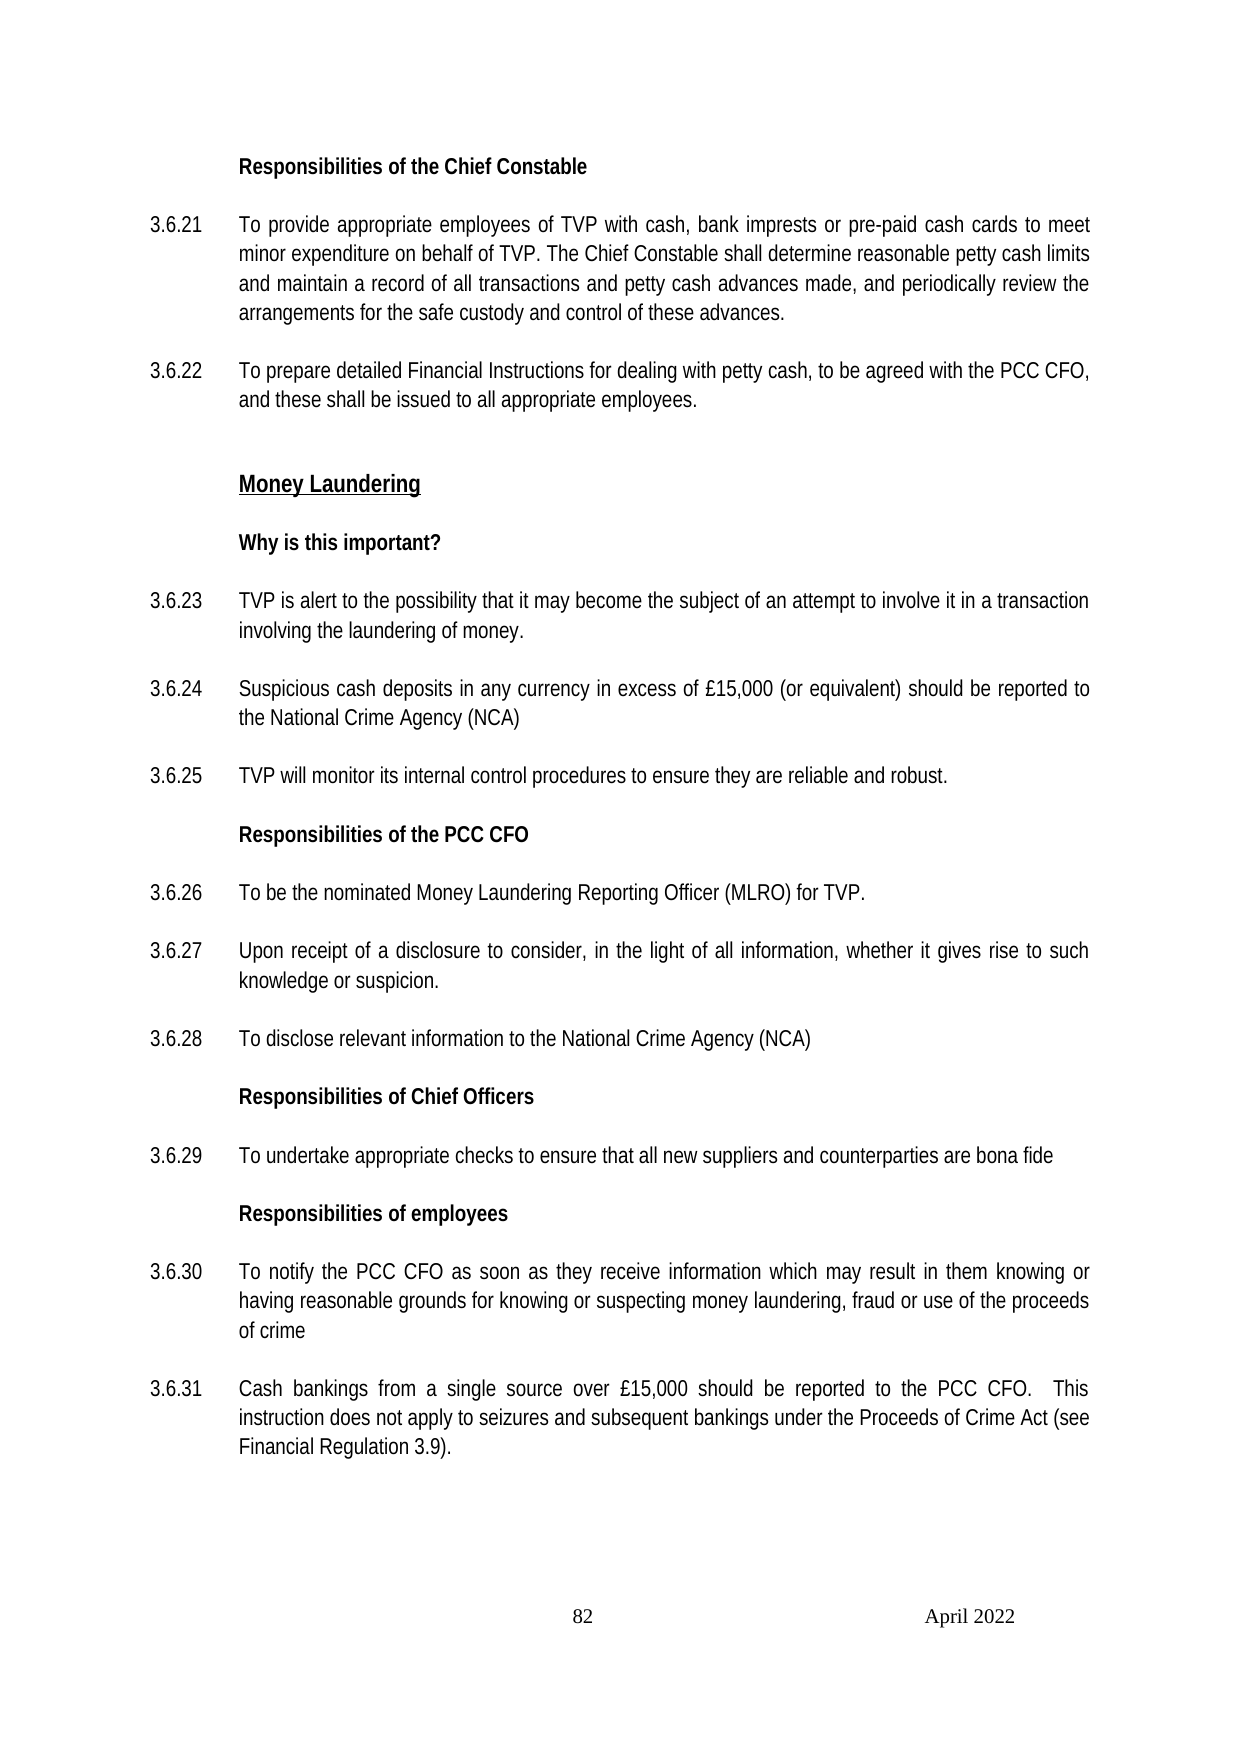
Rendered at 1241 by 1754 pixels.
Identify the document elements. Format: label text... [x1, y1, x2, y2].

list Cash bankings from a single source over £15,000 should be reported to the PCC CFO. This instruction does not apply to seizures and subsequent bankings under the Proceeds of Crime Act (see Financial Regulation 3.9). [150, 1372, 1090, 1460]
list To prepare detailed Financial Instructions for dealing with petty cash, to be agreed with the PCC CFO, and these shall be issued to all appropriate employees. [150, 354, 1090, 412]
list Upon receipt of a disclosure to consider, in the light of all information, whether it gives rise to such knowledge or suspicion. [150, 935, 1090, 993]
list To be the nominated Money Laundering Reporting Officer (MLRO) for TVP. [150, 876, 1090, 906]
list To undertake appropriate checks to ensure that all new suppliers and counterparties are bona fide [150, 1139, 1090, 1168]
text Responsibilities of employees [150, 1197, 1090, 1226]
list To notify the PCC CFO as soon as they receive information which may result in them knowing or having reasonable grounds for knowing or suspecting money laundering, fraud or use of the proceeds of crime [150, 1256, 1090, 1343]
text Why is this important? [239, 526, 1090, 556]
list To provide appropriate employees of TVP with cash, bank imprests or pre-paid cash cards to meet minor expenditure on behalf of TVP. The Chief Constable shall determine reasonable petty cash limits and maintain a record of all transactions and petty cash advances made, and periodically review the arrangements for the safe custody and control of these advances. [150, 208, 1090, 325]
text Responsibilities of Chief Officers [150, 1081, 1090, 1110]
list Suspicious cash deposits in any currency in excess of £15,000 (or equivalent) should be reported to the National Crime Agency (NCA) [150, 672, 1090, 731]
list To disclose relevant information to the National Crime Agency (NCA) [150, 1022, 1090, 1051]
list TVP will monitor its internal control procedures to ensure they are reliable and robust. [150, 760, 1090, 789]
text Money Laundering [239, 468, 1090, 497]
list TVP is alert to the possibility that it may become the subject of an attempt to involve it in a transaction involving the laundering of money. [150, 585, 1090, 643]
text Responsibilities of the Chief Constable [150, 150, 1090, 179]
text Responsibilities of the PCC CFO [150, 818, 1090, 847]
